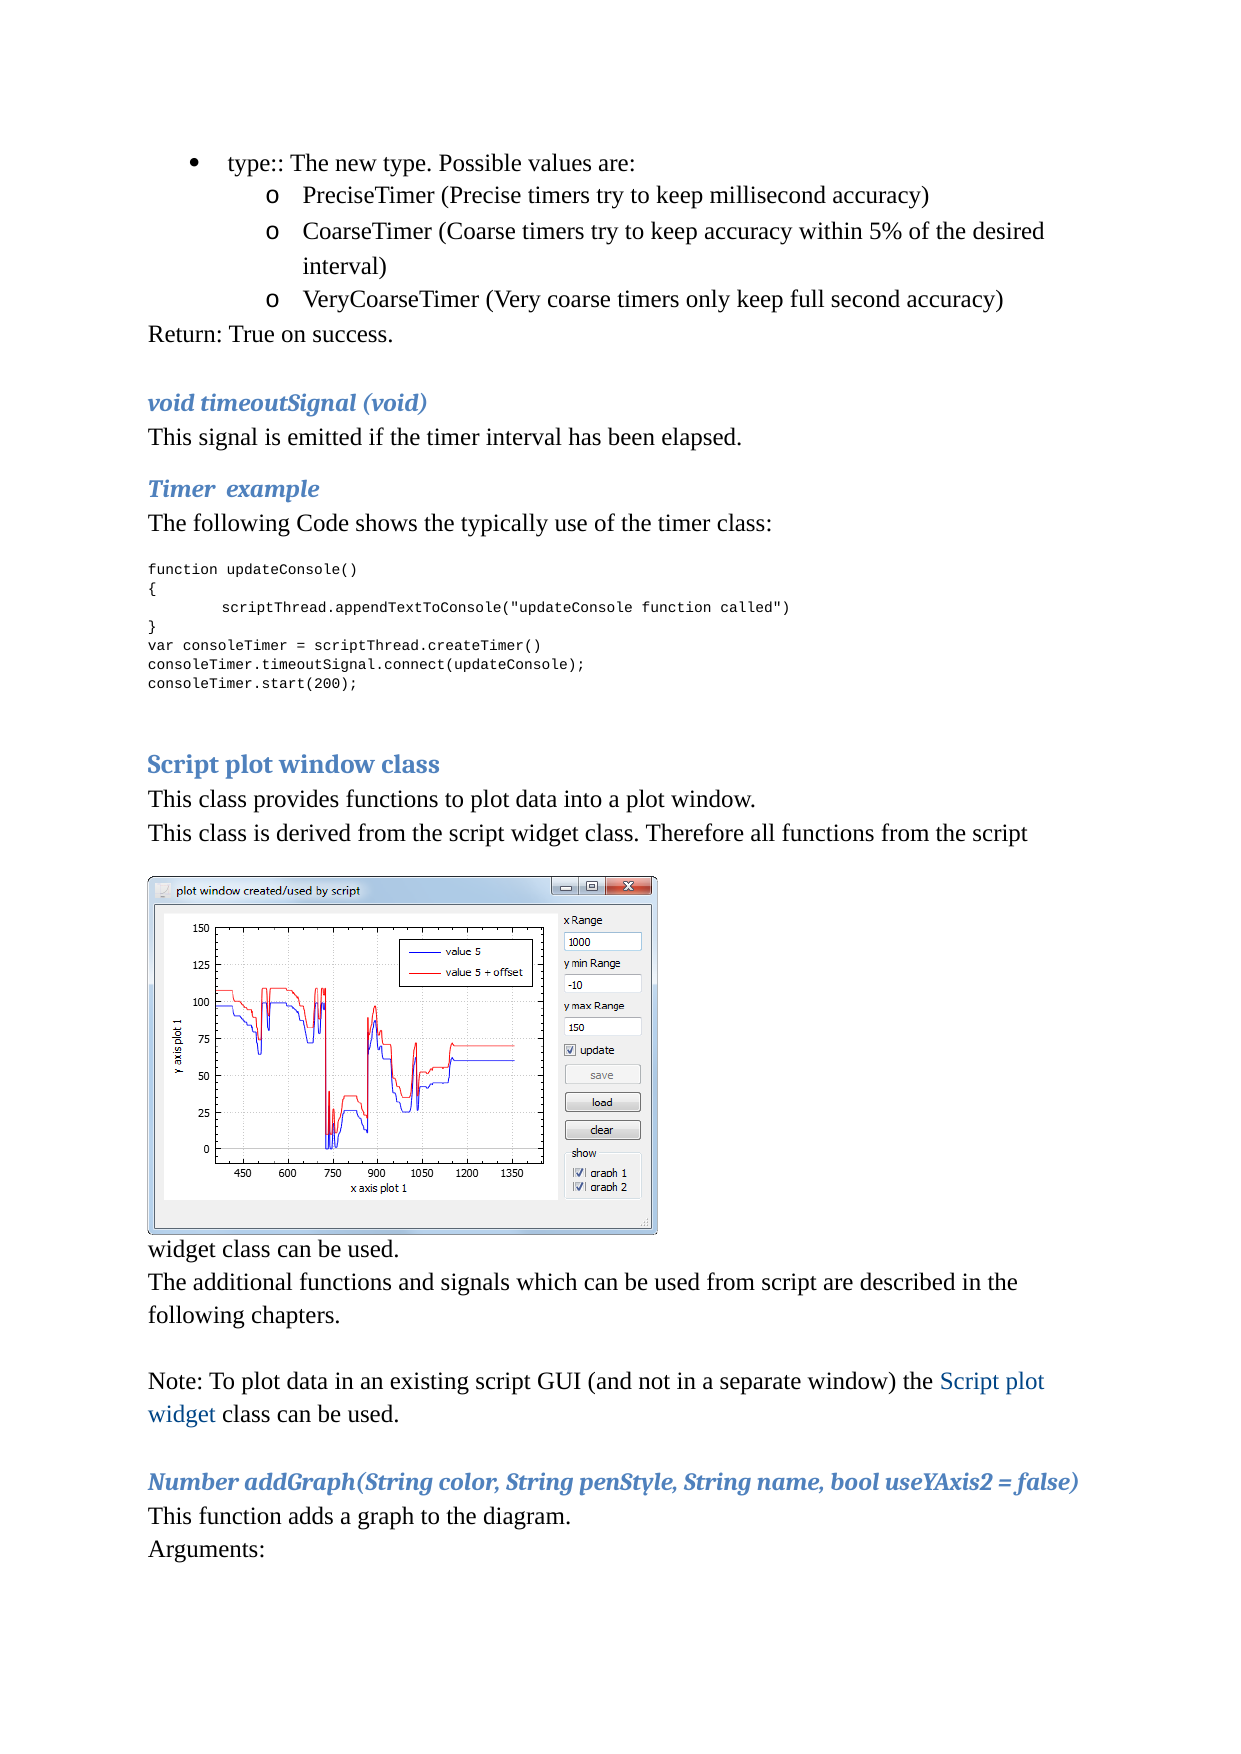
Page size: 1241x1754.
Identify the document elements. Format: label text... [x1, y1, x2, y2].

text Return: True on success. [148, 319, 1093, 348]
text { [148, 581, 1093, 598]
text Note: To plot data in an existing script GUI (and not in a separate window) the Script plot widget class can be used. [148, 1366, 1093, 1428]
text This signal is emitted if the timer interval has been elapsed. [148, 422, 1093, 450]
text consoleTimer.timeoutSignal.connect(updateConsole); [148, 657, 1093, 674]
text This function adds a graph to the diagram. [148, 1501, 1093, 1530]
text var consoleTimer = scriptThread.createTimer() [148, 638, 1093, 655]
subtitle void timeoutSignal (void) [148, 388, 1093, 417]
text consoleTimer.start(200); [148, 676, 1093, 693]
list CoarseTimer (Coarse timers try to keep accuracy within 5% of the desired interval) [265, 216, 1093, 280]
list VeryCoarseTimer (Very coarse timers only keep full second accuracy) [265, 284, 1093, 315]
list PreciseTimer (Precise timers try to keep millisecond accuracy) [265, 181, 1093, 211]
subtitle Script plot window class [148, 749, 1093, 780]
subtitle Number addGraph(String color, String penStyle, String name, bool useYAxis2 = false) [148, 1468, 1093, 1497]
text function updateConsole() [148, 562, 1093, 579]
text Arguments: [148, 1534, 1093, 1563]
text This class is derived from the script widget class. Therefore all functions from the script widget class can be used. [148, 818, 1093, 1263]
text scriptThread.appendTextToConsole("updateConsole function called") [148, 600, 1093, 617]
list type:: The new type. Possible values are: [190, 148, 1093, 176]
picture [147, 876, 658, 1235]
text } [148, 619, 1093, 636]
text The additional functions and signals which can be used from script are described in the following chapters. [148, 1267, 1093, 1329]
text The following Code shows the typically use of the timer class: [148, 508, 1093, 537]
text This class provides functions to plot data into a plot window. [148, 784, 1093, 813]
subtitle Timer example [148, 475, 1093, 504]
